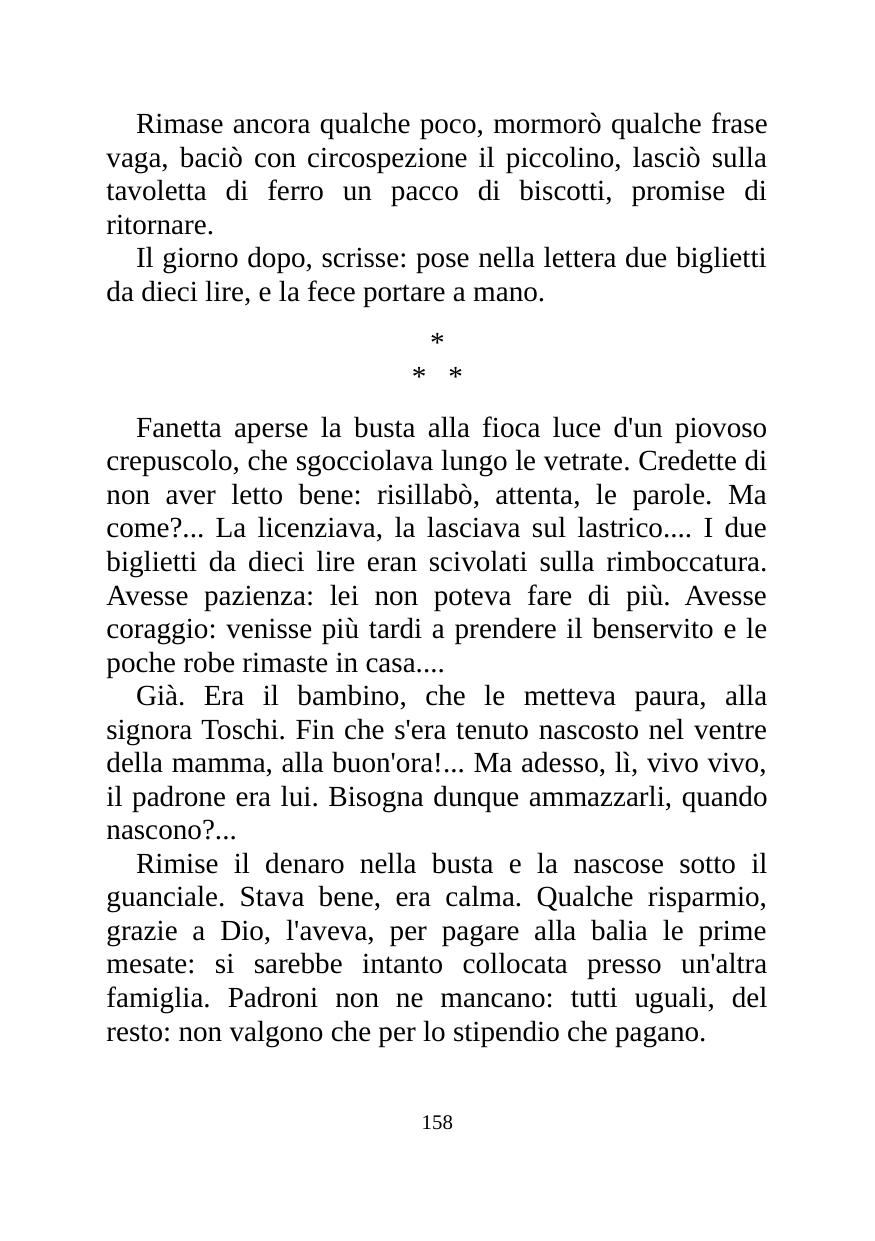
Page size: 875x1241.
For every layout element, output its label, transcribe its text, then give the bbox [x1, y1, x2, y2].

text Rimase ancora qualche poco, mormorò qualche frase vaga, baciò con circospezione il piccolino, lasciò sulla tavoletta di ferro un pacco di biscotti, promise di ritornare. [106, 106, 768, 240]
text * * * [106, 325, 768, 392]
text Il giorno dopo, scrisse: pose nella lettera due biglietti da dieci lire, e la fece portare a mano. [106, 240, 768, 307]
text Fanetta aperse la busta alla fioca luce d'un piovoso crepuscolo, che sgocciolava lungo le vetrate. Credette di non aver letto bene: risillabò, attenta, le parole. Ma come?... La licenziava, la lasciava sul lastrico.... I due biglietti da dieci lire eran scivolati sulla rimboccatura. Avesse pazienza: lei non poteva fare di più. Avesse coraggio: venisse più tardi a prendere il benservito e le poche robe rimaste in casa.... [106, 410, 768, 678]
text Rimise il denaro nella busta e la nascose sotto il guanciale. Stava bene, era calma. Qualche risparmio, grazie a Dio, l'aveva, per pagare alla balia le prime mesate: si sarebbe intanto collocata presso un'altra famiglia. Padroni non ne mancano: tutti uguali, del resto: non valgono che per lo stipendio che pagano. [106, 846, 768, 1047]
text Già. Era il bambino, che le metteva paura, alla signora Toschi. Fin che s'era tenuto nascosto nel ventre della mamma, alla buon'ora!... Ma adesso, lì, vivo vivo, il padrone era lui. Bisogna dunque ammazzarli, quando nascono?... [106, 678, 768, 846]
